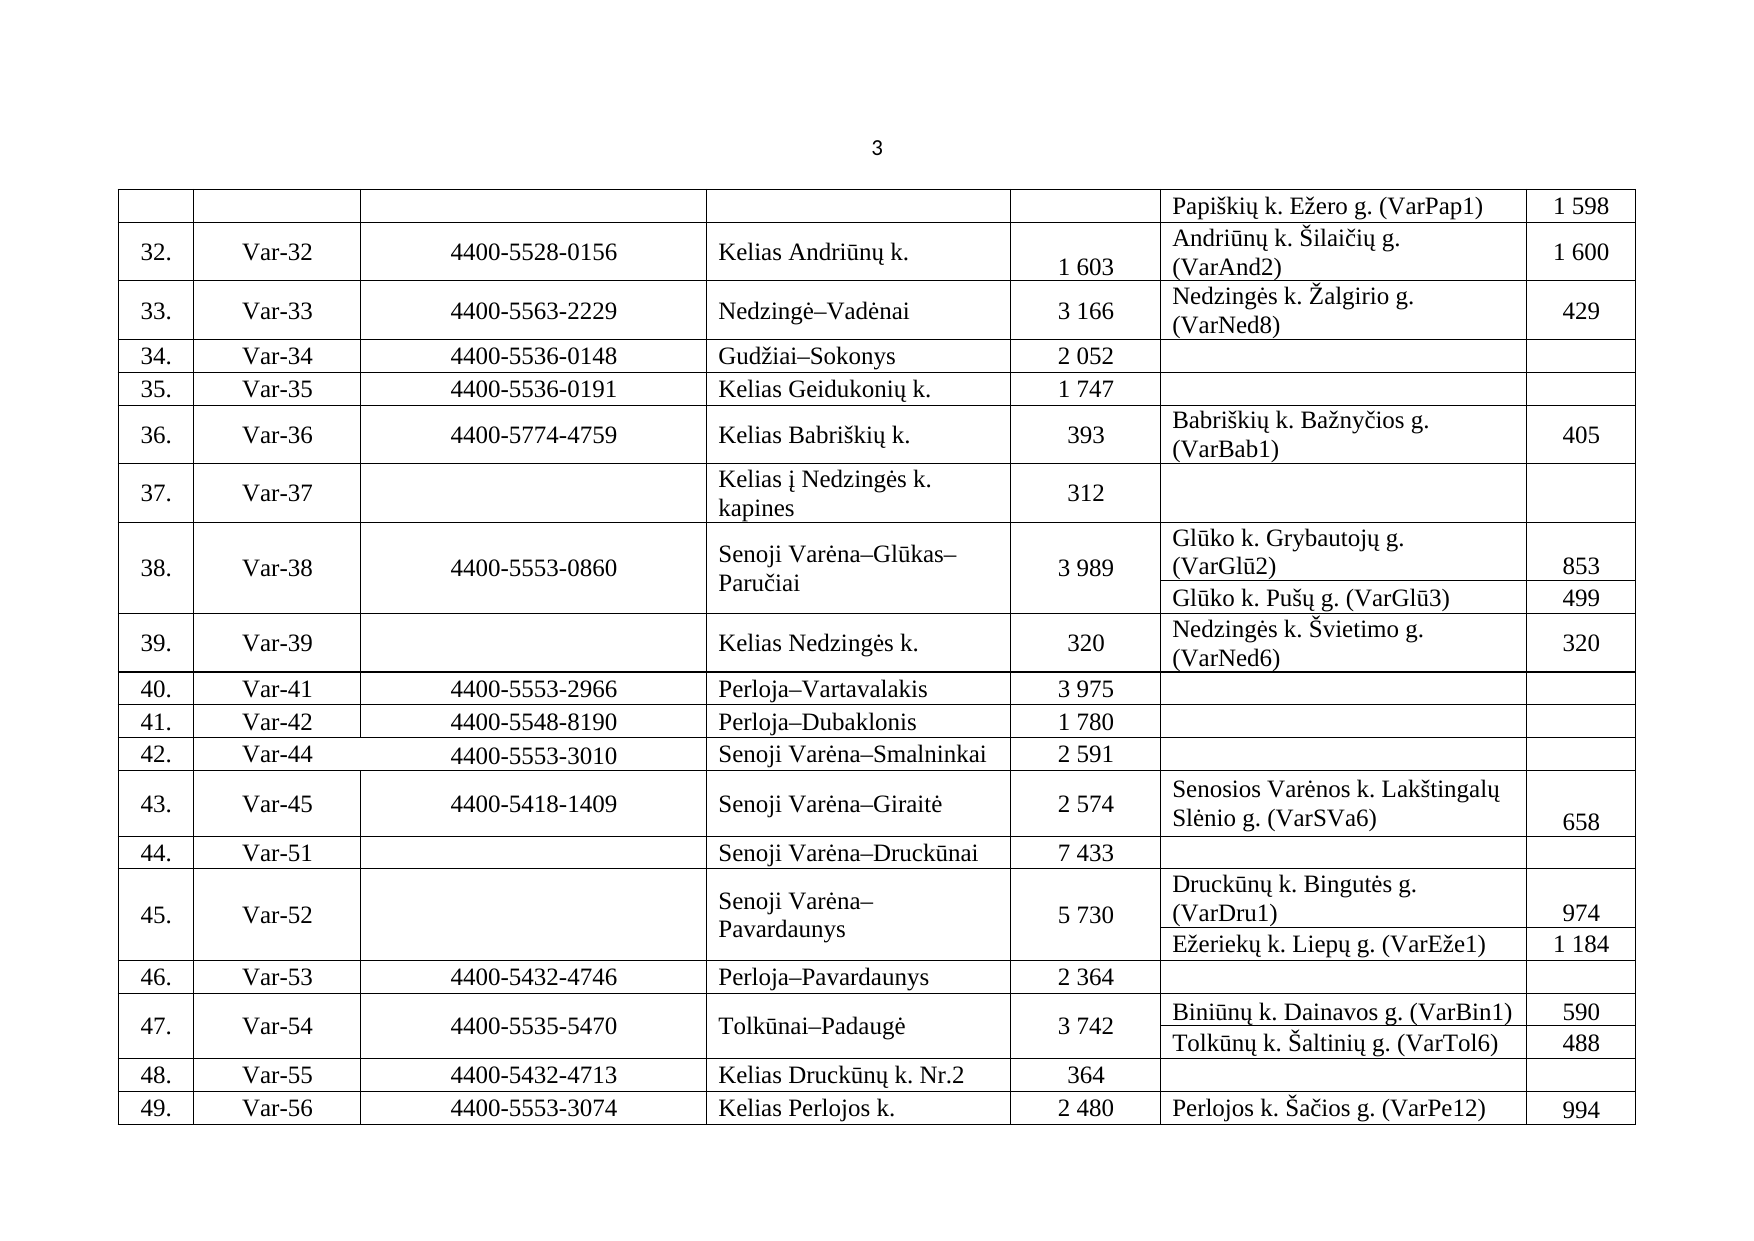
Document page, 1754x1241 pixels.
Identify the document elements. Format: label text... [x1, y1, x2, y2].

table_cell 33. [119, 281, 193, 339]
table_cell Var-34 [194, 340, 360, 372]
table_cell Babriškių k. Bažnyčios g. (VarBab1) [1161, 406, 1526, 463]
table_cell 39. [119, 614, 193, 671]
table_cell 43. [119, 771, 193, 836]
table_cell 853 [1527, 523, 1635, 580]
table_cell 4400-5535-5470 [361, 994, 706, 1058]
table_cell Kelias Andriūnų k. [707, 223, 1010, 280]
table_cell Var-39 [194, 614, 360, 671]
table_cell 974 [1527, 869, 1635, 927]
table_cell 4400-5432-4713 [361, 1059, 706, 1091]
table_cell 41. [119, 705, 193, 737]
table_cell Gudžiai–Sokonys [707, 340, 1010, 372]
table_cell [361, 869, 706, 960]
table_cell [361, 464, 706, 522]
table_cell 1 603 [1011, 223, 1160, 280]
table_cell [1527, 738, 1635, 770]
table_cell Var-45 [194, 771, 360, 836]
table_cell 658 [1527, 771, 1635, 836]
table_cell 2 574 [1011, 771, 1160, 836]
table_cell [1161, 340, 1526, 372]
table_cell [1527, 340, 1635, 372]
table_cell [1011, 190, 1160, 222]
table_cell Kelias Babriškių k. [707, 406, 1010, 463]
table_cell 2 052 [1011, 340, 1160, 372]
table_cell [194, 190, 360, 222]
table_cell 32. [119, 223, 193, 280]
table_cell 38. [119, 523, 193, 613]
table_cell 2 480 [1011, 1092, 1160, 1124]
table_cell Var-51 [194, 837, 360, 868]
table_cell 499 [1527, 581, 1635, 613]
table_cell 1 598 [1527, 190, 1635, 222]
table_cell Senoji Varėna–Smalninkai [707, 738, 1010, 770]
table_cell Tolkūnų k. Šaltinių g. (VarTol6) [1161, 1026, 1526, 1058]
table_cell 4400-5548-8190 [361, 705, 706, 737]
table_cell Var-38 [194, 523, 360, 613]
table_cell [1161, 837, 1526, 868]
table_cell [1161, 961, 1526, 992]
table_cell [1161, 373, 1526, 404]
table_cell 4400-5553-3074 [361, 1092, 706, 1124]
table_cell 4400-5536-0148 [361, 340, 706, 372]
table_cell Var-35 [194, 373, 360, 404]
table_cell Senoji Varėna–Druckūnai [707, 837, 1010, 868]
table_cell 590 [1527, 994, 1635, 1025]
table_cell Perloja–Vartavalakis [707, 673, 1010, 704]
table_cell 393 [1011, 406, 1160, 463]
table_cell 1 184 [1527, 928, 1635, 960]
table_cell 40. [119, 673, 193, 704]
table_cell [707, 190, 1010, 222]
table_cell Senoji Varėna–Giraitė [707, 771, 1010, 836]
table_cell Var-36 [194, 406, 360, 463]
table_cell [1527, 961, 1635, 992]
table_cell Perloja–Dubaklonis [707, 705, 1010, 737]
table_cell Perlojos k. Šačios g. (VarPe12) [1161, 1092, 1526, 1124]
table_cell Glūko k. Grybautojų g. (VarGlū2) [1161, 523, 1526, 580]
table_cell 44. [119, 837, 193, 868]
table_cell [119, 190, 193, 222]
table_cell 2 364 [1011, 961, 1160, 992]
table_cell 46. [119, 961, 193, 992]
table_cell 36. [119, 406, 193, 463]
table_cell [1161, 464, 1526, 522]
table_cell 2 591 [1011, 738, 1160, 770]
table_cell Perloja–Pavardaunys [707, 961, 1010, 992]
table_cell 7 433 [1011, 837, 1160, 868]
table_cell [1161, 1059, 1526, 1091]
table_cell 1 600 [1527, 223, 1635, 280]
table_cell 3 989 [1011, 523, 1160, 613]
table_cell Nedzingės k. Žalgirio g. (VarNed8) [1161, 281, 1526, 339]
table_cell 429 [1527, 281, 1635, 339]
table_cell 35. [119, 373, 193, 404]
table_cell Var-37 [194, 464, 360, 522]
table_cell 4400-5432-4746 [361, 961, 706, 992]
table_cell 4400-5553-0860 [361, 523, 706, 613]
table_cell [1527, 705, 1635, 737]
table_cell Var-53 [194, 961, 360, 992]
table_cell 3 975 [1011, 673, 1160, 704]
table_cell Var-33 [194, 281, 360, 339]
table_cell Senoji Varėna–Glūkas–Paručiai [707, 523, 1010, 613]
table_cell 45. [119, 869, 193, 960]
table_cell 405 [1527, 406, 1635, 463]
table_cell [1161, 738, 1526, 770]
table_cell 3 166 [1011, 281, 1160, 339]
table_cell 994 [1527, 1092, 1635, 1124]
table_cell Var-44 [194, 738, 361, 770]
table_cell 364 [1011, 1059, 1160, 1091]
table_cell 37. [119, 464, 193, 522]
table_cell Kelias Perlojos k. [707, 1092, 1010, 1124]
table_cell Tolkūnai–Padaugė [707, 994, 1010, 1058]
table_cell Var-56 [194, 1092, 360, 1124]
table_cell Biniūnų k. Dainavos g. (VarBin1) [1161, 994, 1526, 1025]
table_cell Kelias į Nedzingės k. kapines [707, 464, 1010, 522]
table_cell [361, 837, 706, 868]
table_cell 34. [119, 340, 193, 372]
table_cell 320 [1527, 614, 1635, 671]
table_cell 4400-5553-2966 [361, 673, 706, 704]
table_cell [361, 614, 706, 671]
table_cell Senosios Varėnos k. Lakštingalų Slėnio g. (VarSVa6) [1161, 771, 1526, 836]
table_cell Var-52 [194, 869, 360, 960]
table_cell 4400-5563-2229 [361, 281, 706, 339]
table_cell 47. [119, 994, 193, 1058]
table_cell Ežeriekų k. Liepų g. (VarEže1) [1161, 928, 1526, 960]
table_cell 4400-5528-0156 [361, 223, 706, 280]
table_cell 312 [1011, 464, 1160, 522]
table_cell 1 747 [1011, 373, 1160, 404]
table_cell Var-32 [194, 223, 360, 280]
table_cell Papiškių k. Ežero g. (VarPap1) [1161, 190, 1526, 222]
table_cell [361, 190, 706, 222]
table_cell 4400-5418-1409 [361, 771, 706, 836]
table_cell [1527, 1059, 1635, 1091]
table_cell [1527, 673, 1635, 704]
table_cell 49. [119, 1092, 193, 1124]
table_cell 320 [1011, 614, 1160, 671]
table_cell Andriūnų k. Šilaičių g. (VarAnd2) [1161, 223, 1526, 280]
table_cell [1527, 373, 1635, 404]
table_cell 48. [119, 1059, 193, 1091]
table_cell 3 742 [1011, 994, 1160, 1058]
table_cell Senoji Varėna–Pavardaunys [707, 869, 1010, 960]
table_cell 1 780 [1011, 705, 1160, 737]
table_cell Kelias Nedzingės k. [707, 614, 1010, 671]
table_cell [1161, 673, 1526, 704]
table_cell 4400-5774-4759 [361, 406, 706, 463]
table_cell [1527, 837, 1635, 868]
table_cell Glūko k. Pušų g. (VarGlū3) [1161, 581, 1526, 613]
table_cell 4400-5536-0191 [361, 373, 706, 404]
table_cell 42. [119, 738, 193, 770]
table_cell Var-42 [194, 705, 360, 737]
table_cell Nedzingė–Vadėnai [707, 281, 1010, 339]
table_cell Var-41 [194, 673, 360, 704]
table_cell [1161, 705, 1526, 737]
table_cell 4400-5553-3010 [361, 738, 706, 770]
table_cell Var-54 [194, 994, 360, 1058]
table_cell Kelias Druckūnų k. Nr.2 [707, 1059, 1010, 1091]
table_cell Var-55 [194, 1059, 360, 1091]
table_cell Kelias Geidukonių k. [707, 373, 1010, 404]
table_cell 5 730 [1011, 869, 1160, 960]
table_cell 488 [1527, 1026, 1635, 1058]
table_cell [1527, 464, 1635, 522]
table_cell Druckūnų k. Bingutės g. (VarDru1) [1161, 869, 1526, 927]
table_cell Nedzingės k. Švietimo g. (VarNed6) [1161, 614, 1526, 671]
